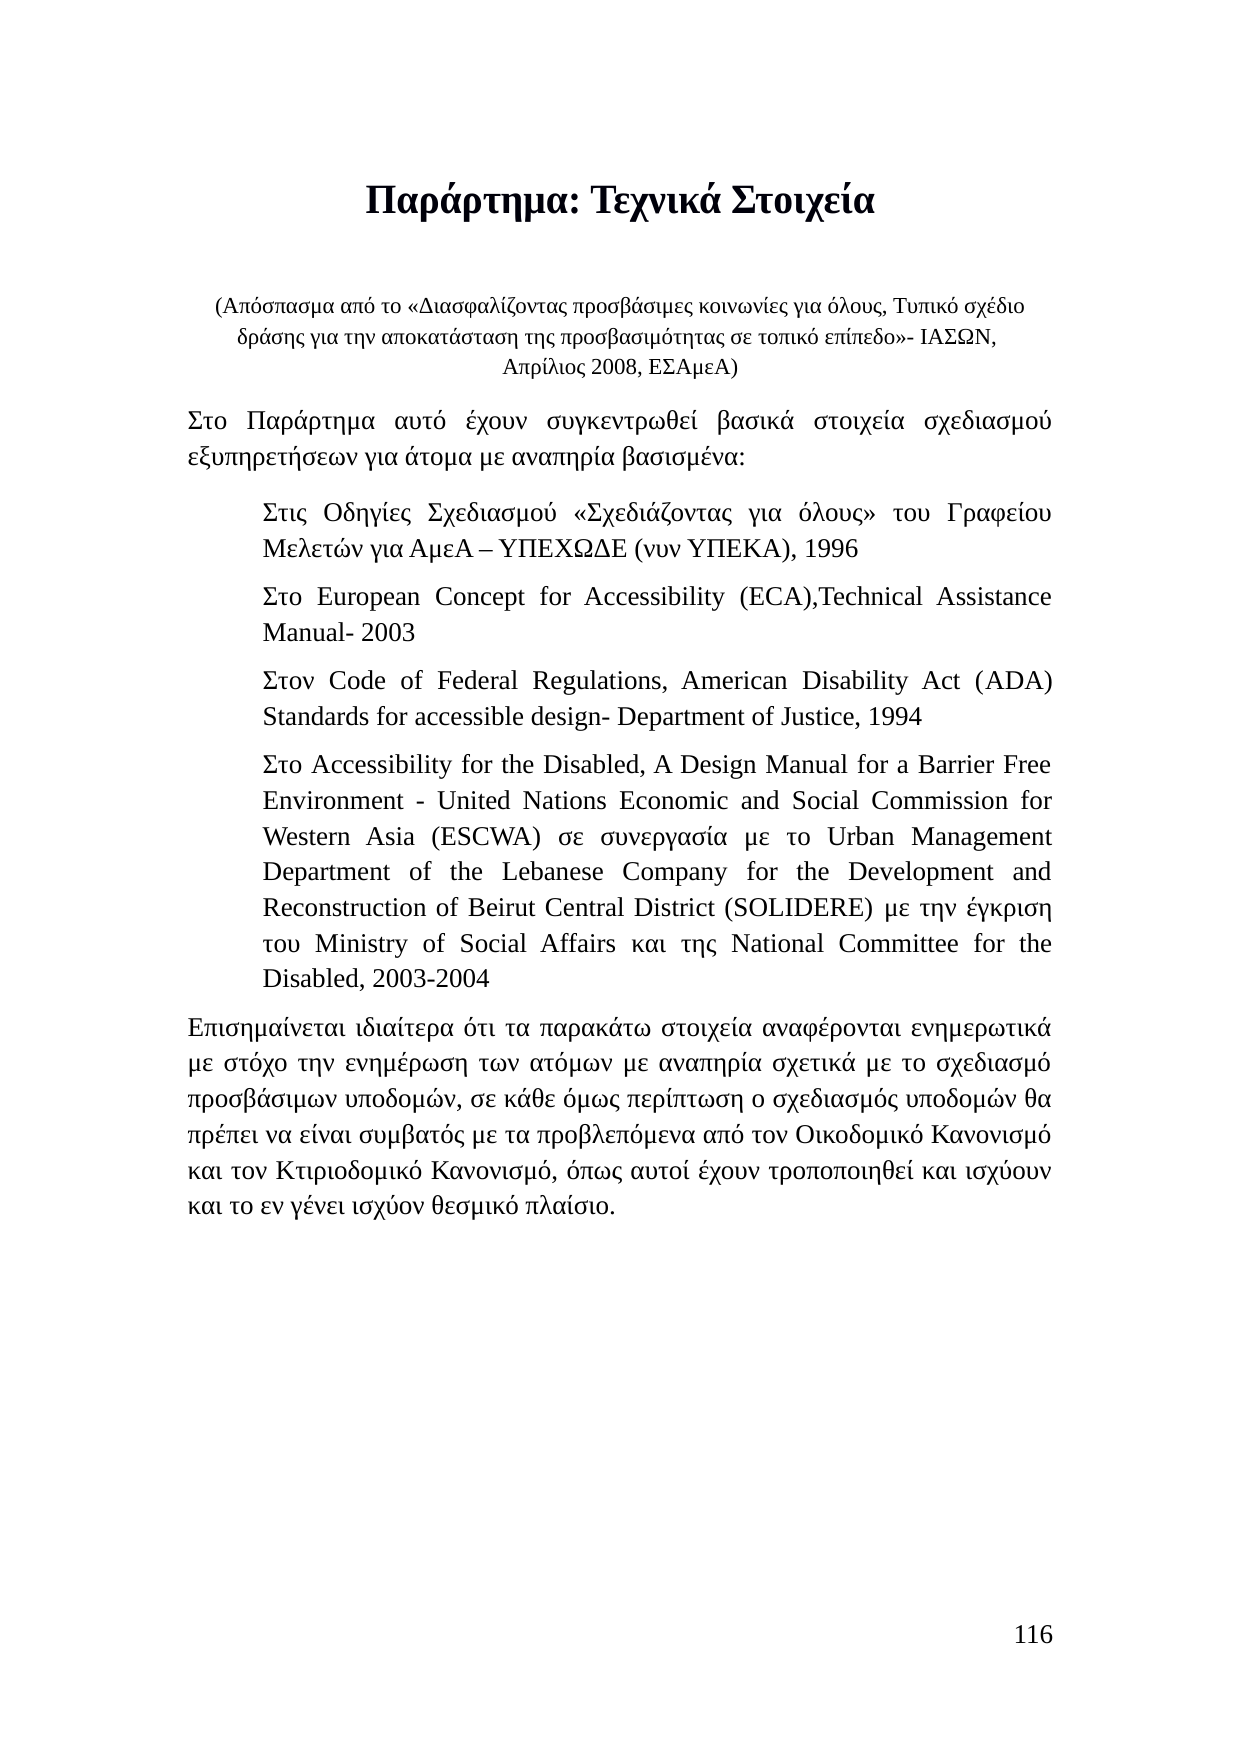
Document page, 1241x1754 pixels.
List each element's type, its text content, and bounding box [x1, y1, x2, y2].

text Στο Παράρτημα αυτό έχουν συγκεντρωθεί βασικά στοιχεία σχεδιασμού εξυπηρετήσεων για άτομα με αναπηρία βασισμένα: [187, 404, 1053, 471]
text Επισημαίνεται ιδιαίτερα ότι τα παρακάτω στοιχεία αναφέρονται ενημερωτικά με στόχο την ενημέρωση των ατόμων με αναπηρία σχετικά με το σχεδιασμό προσβάσιμων υποδομών, σε κάθε όμως περίπτωση ο σχεδιασμός υποδομών θα πρέπει να είναι συμβατός με τα προβλεπόμενα από τον Οικοδομικό Κανονισμό και τον Κτιριοδομικό Κανονισμό, όπως αυτοί έχουν τροποποιηθεί και ισχύουν και το εν γένει ισχύον θεσμικό πλαίσιο. [187, 1011, 1053, 1221]
text Στις Οδηγίες Σχεδιασμού «Σχεδιάζοντας για όλους» του Γραφείου Μελετών για ΑμεΑ – ΥΠΕΧΩΔΕ (νυν ΥΠΕΚΑ), 1996 [262, 496, 1053, 563]
text Στο European Concept for Accessibility (ECA),Technical Assistance Manual- 2003 [262, 580, 1053, 647]
text Στον Code of Federal Regulations, American Disability Act (ΑDA) Standards for accessible design- Department of Justice, 1994 [262, 664, 1053, 731]
text (Απόσπασμα από το «Διασφαλίζοντας προσβάσιμες κοινωνίες για όλους, Τυπικό σχέδιο δράσης για την αποκατάσταση της προσβασιμότητας σε τοπικό επίπεδο»- ΙΑΣΩΝ, Απρίλιος 2008, ΕΣΑμεΑ) [187, 293, 1053, 379]
subtitle Παράρτημα: Τεχνικά Στοιχεία [187, 175, 1053, 223]
text Στο Accessibility for the Disabled, A Design Manual for a Barrier Free Environment - United Nations Economic and Social Commission for Western Asia (ESCWA) σε συνεργασία με το Urban Management Department of the Lebanese Company for the Development and Reconstruction of Beirut Central District (SOLIDERE) με την έγκριση του Ministry of Social Affairs και της National Committee for the Disabled, 2003-2004 [262, 748, 1053, 994]
